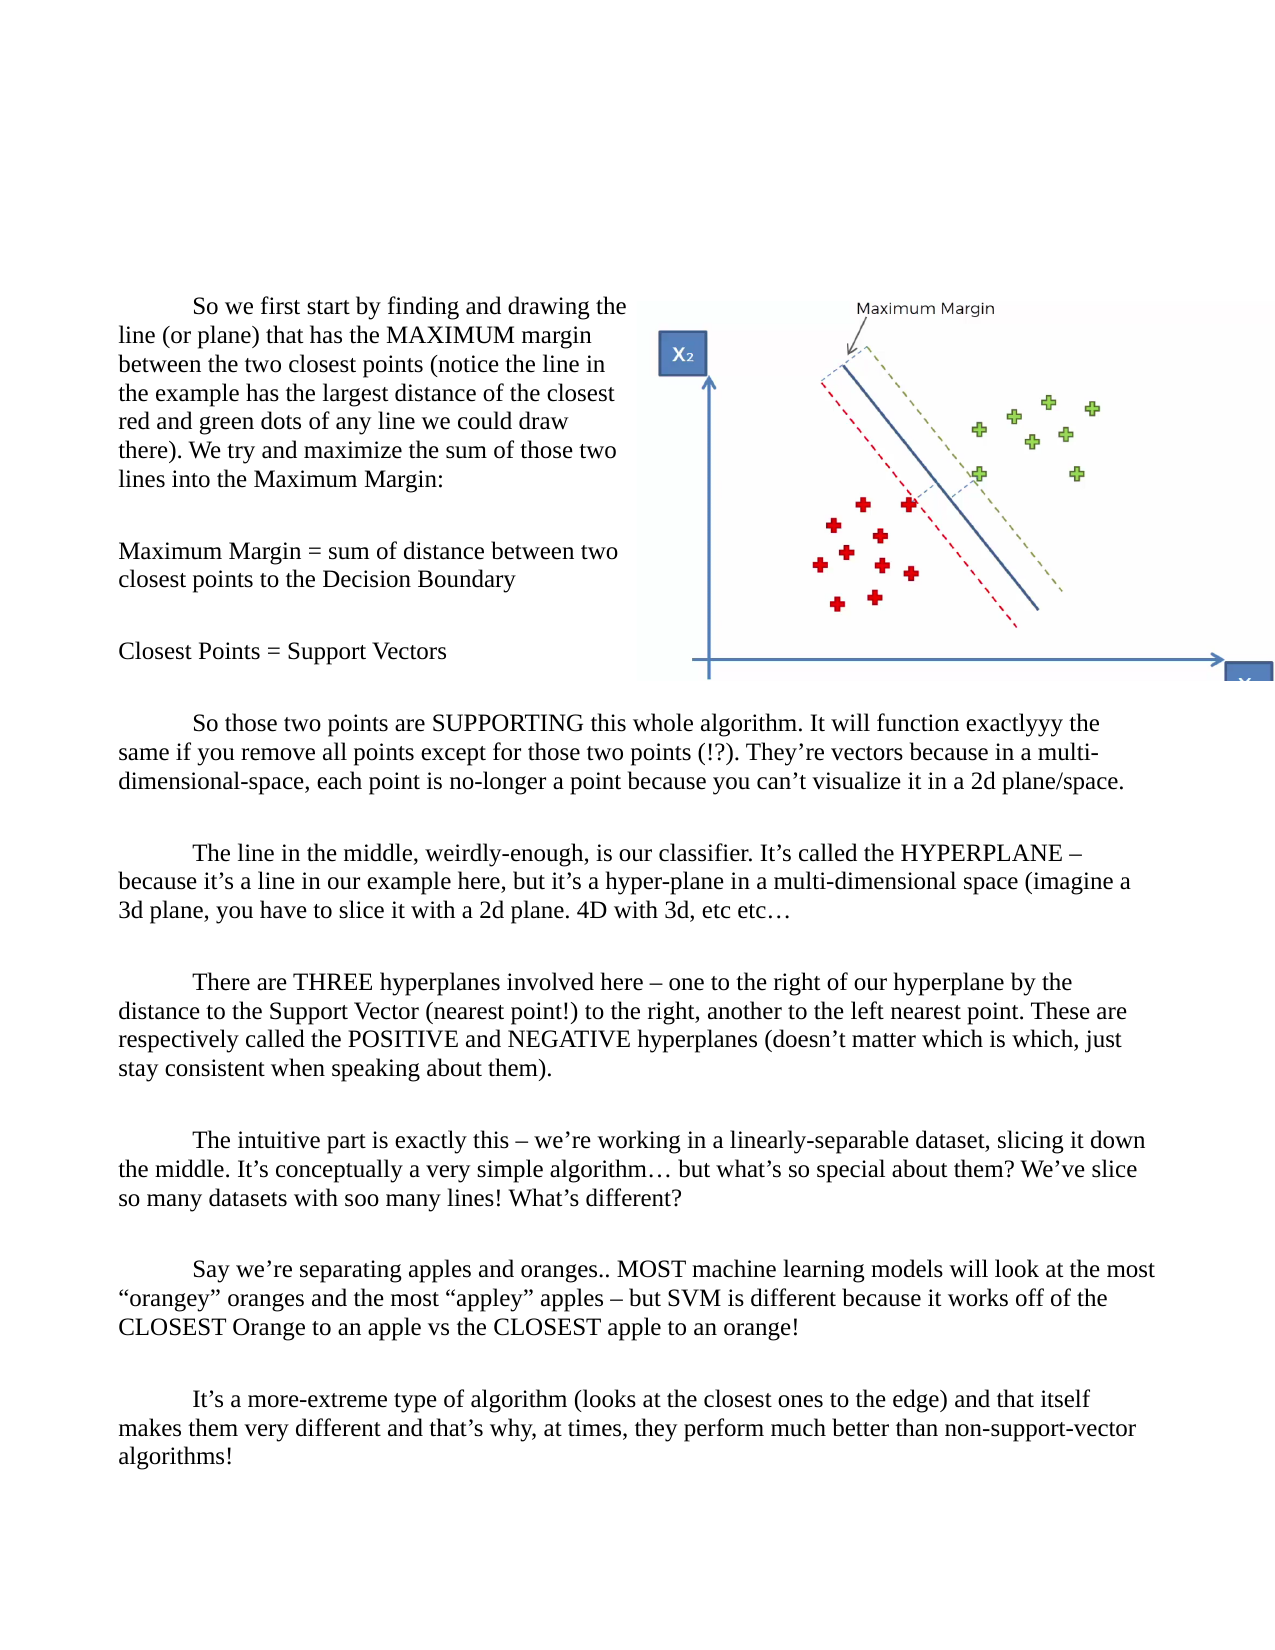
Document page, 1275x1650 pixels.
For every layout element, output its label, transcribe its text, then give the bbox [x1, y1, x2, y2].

text There are THREE hyperplanes involved here – one to the right of our hyperplane by the distance to the Support Vector (nearest point!) to the right, another to the left nearest point. These are respectively called the POSITIVE and NEGATIVE hyperplanes (doesn’t matter which is which, just stay consistent when speaking about them). [118, 967, 1157, 1082]
text It’s a more-extreme type of algorithm (looks at the closest ones to the edge) and that itself makes them very different and that’s why, at times, they perform much better than non-support-vector algorithms! [118, 1384, 1157, 1470]
text So those two points are SUPPORTING this whole algorithm. It will function exactlyyy the same if you remove all points except for those two points (!?). They’re vectors because in a multi-dimensional-space, each point is no-longer a point because you can’t visualize it in a 2d plane/space. [118, 708, 1157, 794]
text The intuitive part is exactly this – we’re working in a linearly-separable dataset, slicing it down the middle. It’s conceptually a very simple algorithm… but what’s so special about them? We’ve slice so many datasets with soo many lines! What’s different? [118, 1125, 1157, 1211]
picture [636, 301, 1275, 681]
text Maximum Margin = sum of distance between two closest points to the Decision Boundary [118, 536, 636, 593]
text So we first start by finding and drawing the line (or plane) that has the MAXIMUM margin between the two closest points (notice the line in the example has the largest distance of the closest red and green dots of any line we could draw there). We try and maximize the sum of those two lines into the Maximum Margin: [118, 291, 1157, 493]
text The line in the middle, weirdly-enough, is our classifier. It’s called the HYPERPLANE – because it’s a line in our example here, but it’s a hyper-plane in a multi-dimensional space (imagine a 3d plane, you have to slice it with a 2d plane. 4D with 3d, etc etc… [118, 838, 1157, 924]
text Closest Points = Support Vectors [118, 636, 636, 665]
text Say we’re separating apples and oranges.. MOST machine learning models will look at the most “orangey” oranges and the most “appley” apples – but SVM is different because it works off of the CLOSEST Orange to an apple vs the CLOSEST apple to an orange! [118, 1254, 1157, 1341]
